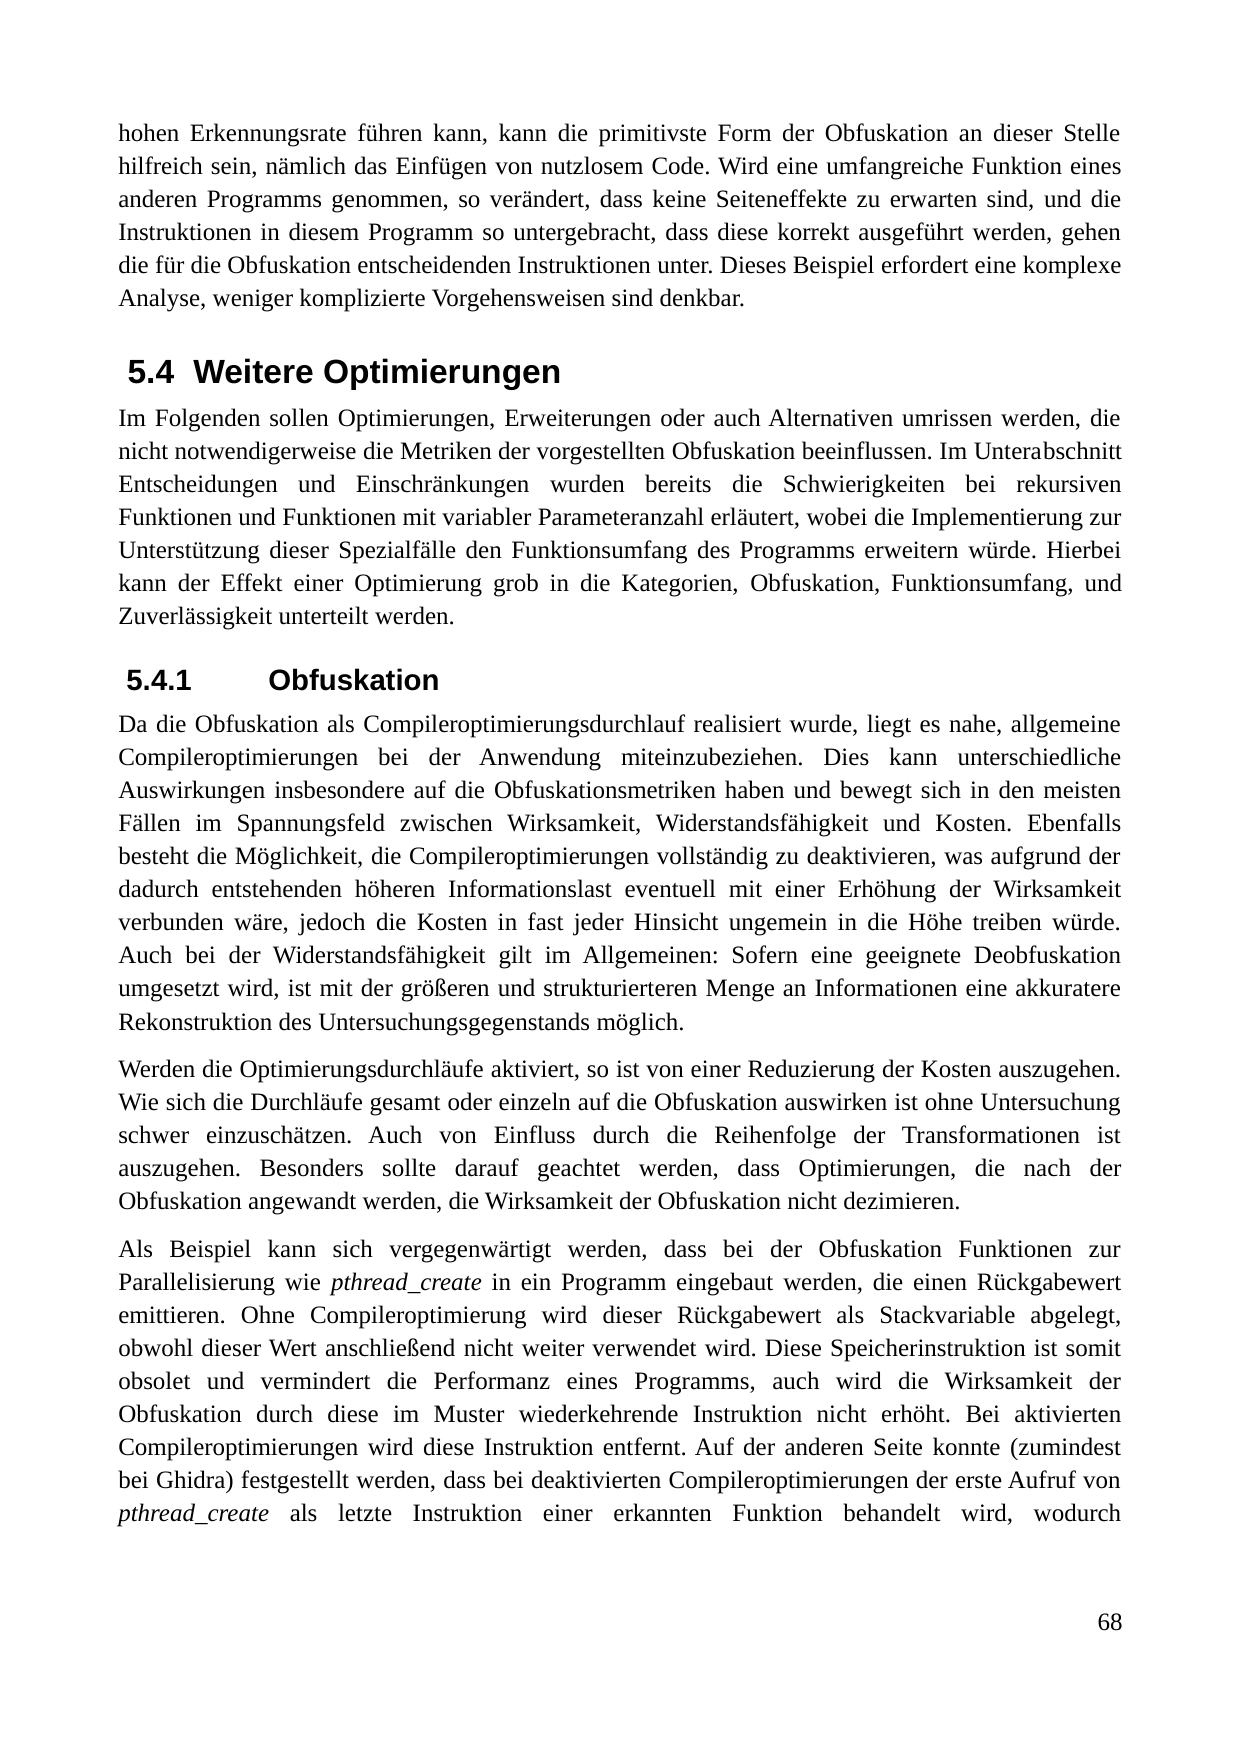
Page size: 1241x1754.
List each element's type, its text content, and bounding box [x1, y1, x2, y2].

subtitle Obfuskation [118, 663, 1122, 697]
text hohen Erkennungsrate führen kann, kann die primitivste Form der Obfuskation an dieser Stelle hilfreich sein, nämlich das Einfügen von nutzlosem Code. Wird eine umfangreiche Funktion eines anderen Programms genommen, so verändert, dass keine Seiteneffekte zu erwarten sind, und die Instruktionen in diesem Programm so untergebracht, dass diese korrekt ausgeführt werden, gehen die für die Obfuskation entscheidenden Instruktionen unter. Dieses Beispiel erfordert eine komplexe Analyse, weniger komplizierte Vorgehensweisen sind denkbar. [118, 118, 1122, 312]
text Werden die Optimierungsdurchläufe aktiviert, so ist von einer Reduzierung der Kosten auszugehen. Wie sich die Durchläufe gesamt oder einzeln auf die Obfuskation auswirken ist ohne Untersuchung schwer einzuschätzen. Auch von Einfluss durch die Reihenfolge der Transformationen ist auszugehen. Besonders sollte darauf geachtet werden, dass Optimierungen, die nach der Obfuskation angewandt werden, die Wirksamkeit der Obfuskation nicht dezimieren. [118, 1054, 1122, 1215]
subtitle Weitere Optimierungen [118, 352, 1122, 390]
text Als Beispiel kann sich vergegenwärtigt werden, dass bei der Obfuskation Funktionen zur Parallelisierung wie pthread_create in ein Programm eingebaut werden, die einen Rückgabewert emittieren. Ohne Compileroptimierung wird dieser Rückgabewert als Stackvariable abgelegt, obwohl dieser Wert anschließend nicht weiter verwendet wird. Diese Speicherinstruktion ist somit obsolet und vermindert die Performanz eines Programms, auch wird die Wirksamkeit der Obfuskation durch diese im Muster wiederkehrende Instruktion nicht erhöht. Bei aktivierten Compileroptimierungen wird diese Instruktion entfernt. Auf der anderen Seite konnte (zumindest bei Ghidra) festgestellt werden, dass bei deaktivierten Compileroptimierungen der erste Aufruf von pthread_create als letzte Instruktion einer erkannten Funktion behandelt wird, wodurch [118, 1234, 1122, 1527]
text Da die Obfuskation als Compileroptimierungsdurchlauf realisiert wurde, liegt es nahe, allgemeine Compileroptimierungen bei der Anwendung miteinzubeziehen. Dies kann unterschiedliche Auswirkungen insbesondere auf die Obfuskationsmetriken haben und bewegt sich in den meisten Fällen im Spannungsfeld zwischen Wirksamkeit, Widerstandsfähigkeit und Kosten. Ebenfalls besteht die Möglichkeit, die Compileroptimierungen vollständig zu deaktivieren, was aufgrund der dadurch entstehenden höheren Informationslast eventuell mit einer Erhöhung der Wirksamkeit verbunden wäre, jedoch die Kosten in fast jeder Hinsicht ungemein in die Höhe treiben würde. Auch bei der Widerstandsfähigkeit gilt im Allgemeinen: Sofern eine geeignete Deobfuskation umgesetzt wird, ist mit der größeren und strukturierteren Menge an Informationen eine akkuratere Rekonstruktion des Untersuchungsgegenstands möglich. [118, 709, 1122, 1035]
text Im Folgenden sollen Optimierungen, Erweiterungen oder auch Alternativen umrissen werden, die nicht notwendigerweise die Metriken der vorgestellten Obfuskation beeinflussen. Im Unterabschnitt Entscheidungen und Einschränkungen wurden bereits die Schwierigkeiten bei rekursiven Funktionen und Funktionen mit variabler Parameteranzahl erläutert, wobei die Implementierung zur Unterstützung dieser Spezialfälle den Funktionsumfang des Programms erweitern würde. Hierbei kann der Effekt einer Optimierung grob in die Kategorien, Obfuskation, Funktionsumfang, und Zuverlässigkeit unterteilt werden. [118, 403, 1122, 630]
